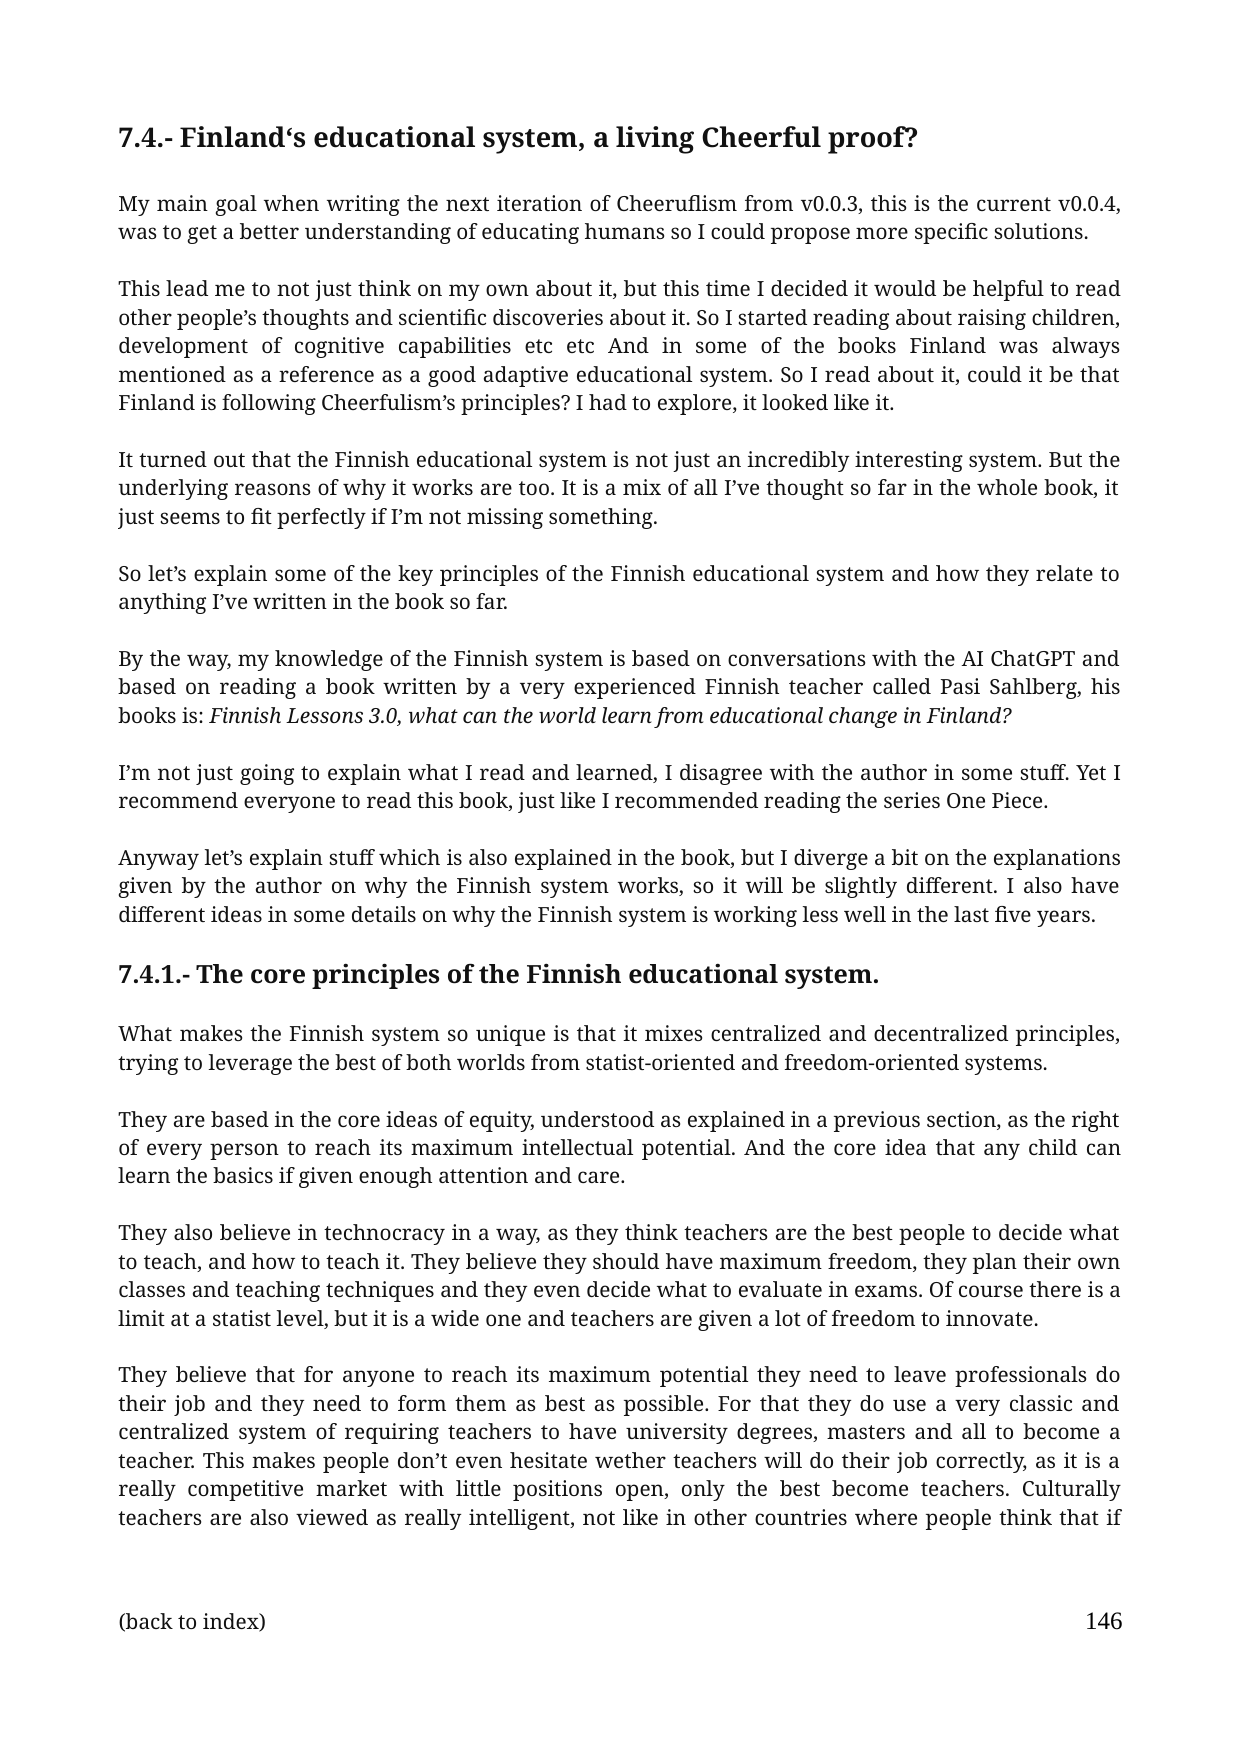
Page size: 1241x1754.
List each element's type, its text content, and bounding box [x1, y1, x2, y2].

text They are based in the core ideas of equity, understood as explained in a previous section, as the right of every person to reach its maximum intellectual potential. And the core idea that any child can learn the basics if given enough attention and care. [118, 1105, 1122, 1190]
text 7.4.1.- The core principles of the Finnish educational system. [118, 957, 1122, 991]
text I’m not just going to explain what I read and learned, I disagree with the author in some stuff. Yet I recommend everyone to read this book, just like I recommended reading the series One Piece. [118, 758, 1122, 815]
text This lead me to not just think on my own about it, but this time I decided it would be helpful to read other people’s thoughts and scientific discoveries about it. So I started reading about raising children, development of cognitive capabilities etc etc And in some of the books Finland was always mentioned as a reference as a good adaptive educational system. So I read about it, could it be that Finland is following Cheerfulism’s principles? I had to explore, it looked like it. [118, 274, 1122, 417]
text They believe that for anyone to reach its maximum potential they need to leave professionals do their job and they need to form them as best as possible. For that they do use a very classic and centralized system of requiring teachers to have university degrees, masters and all to become a teacher. This makes people don’t even hesitate wether teachers will do their job correctly, as it is a really competitive market with little positions open, only the best become teachers. Culturally teachers are also viewed as really intelligent, not like in other countries where people think that if [118, 1361, 1122, 1531]
text Anyway let’s explain stuff which is also explained in the book, but I diverge a bit on the explanations given by the author on why the Finnish system works, so it will be slightly different. I also have different ideas in some details on why the Finnish system is working less well in the last five years. [118, 843, 1122, 928]
text By the way, my knowledge of the Finnish system is based on conversations with the AI ChatGPT and based on reading a book written by a very experienced Finnish teacher called Pasi Sahlberg, his books is: Finnish Lessons 3.0, what can the world learn from educational change in Finland? [118, 644, 1122, 729]
text They also believe in technocracy in a way, as they think teachers are the best people to decide what to teach, and how to teach it. They believe they should have maximum freedom, they plan their own classes and teaching techniques and they even decide what to evaluate in exams. Of course there is a limit at a statist level, but it is a wide one and teachers are given a lot of freedom to innovate. [118, 1218, 1122, 1332]
text So let’s explain some of the key principles of the Finnish educational system and how they relate to anything I’ve written in the book so far. [118, 559, 1122, 616]
text My main goal when writing the next iteration of Cheeruflism from v0.0.3, this is the current v0.0.4, was to get a better understanding of educating humans so I could propose more specific solutions. [118, 189, 1122, 246]
text What makes the Finnish system so unique is that it mixes centralized and decentralized principles, trying to leverage the best of both worlds from statist-oriented and freedom-oriented systems. [118, 1019, 1122, 1076]
text It turned out that the Finnish educational system is not just an incredibly interesting system. But the underlying reasons of why it works are too. It is a mix of all I’ve thought so far in the whole book, it just seems to fit perfectly if I’m not missing something. [118, 445, 1122, 530]
text 7.4.- Finland‘s educational system, a living Cheerful proof? [118, 118, 1122, 155]
